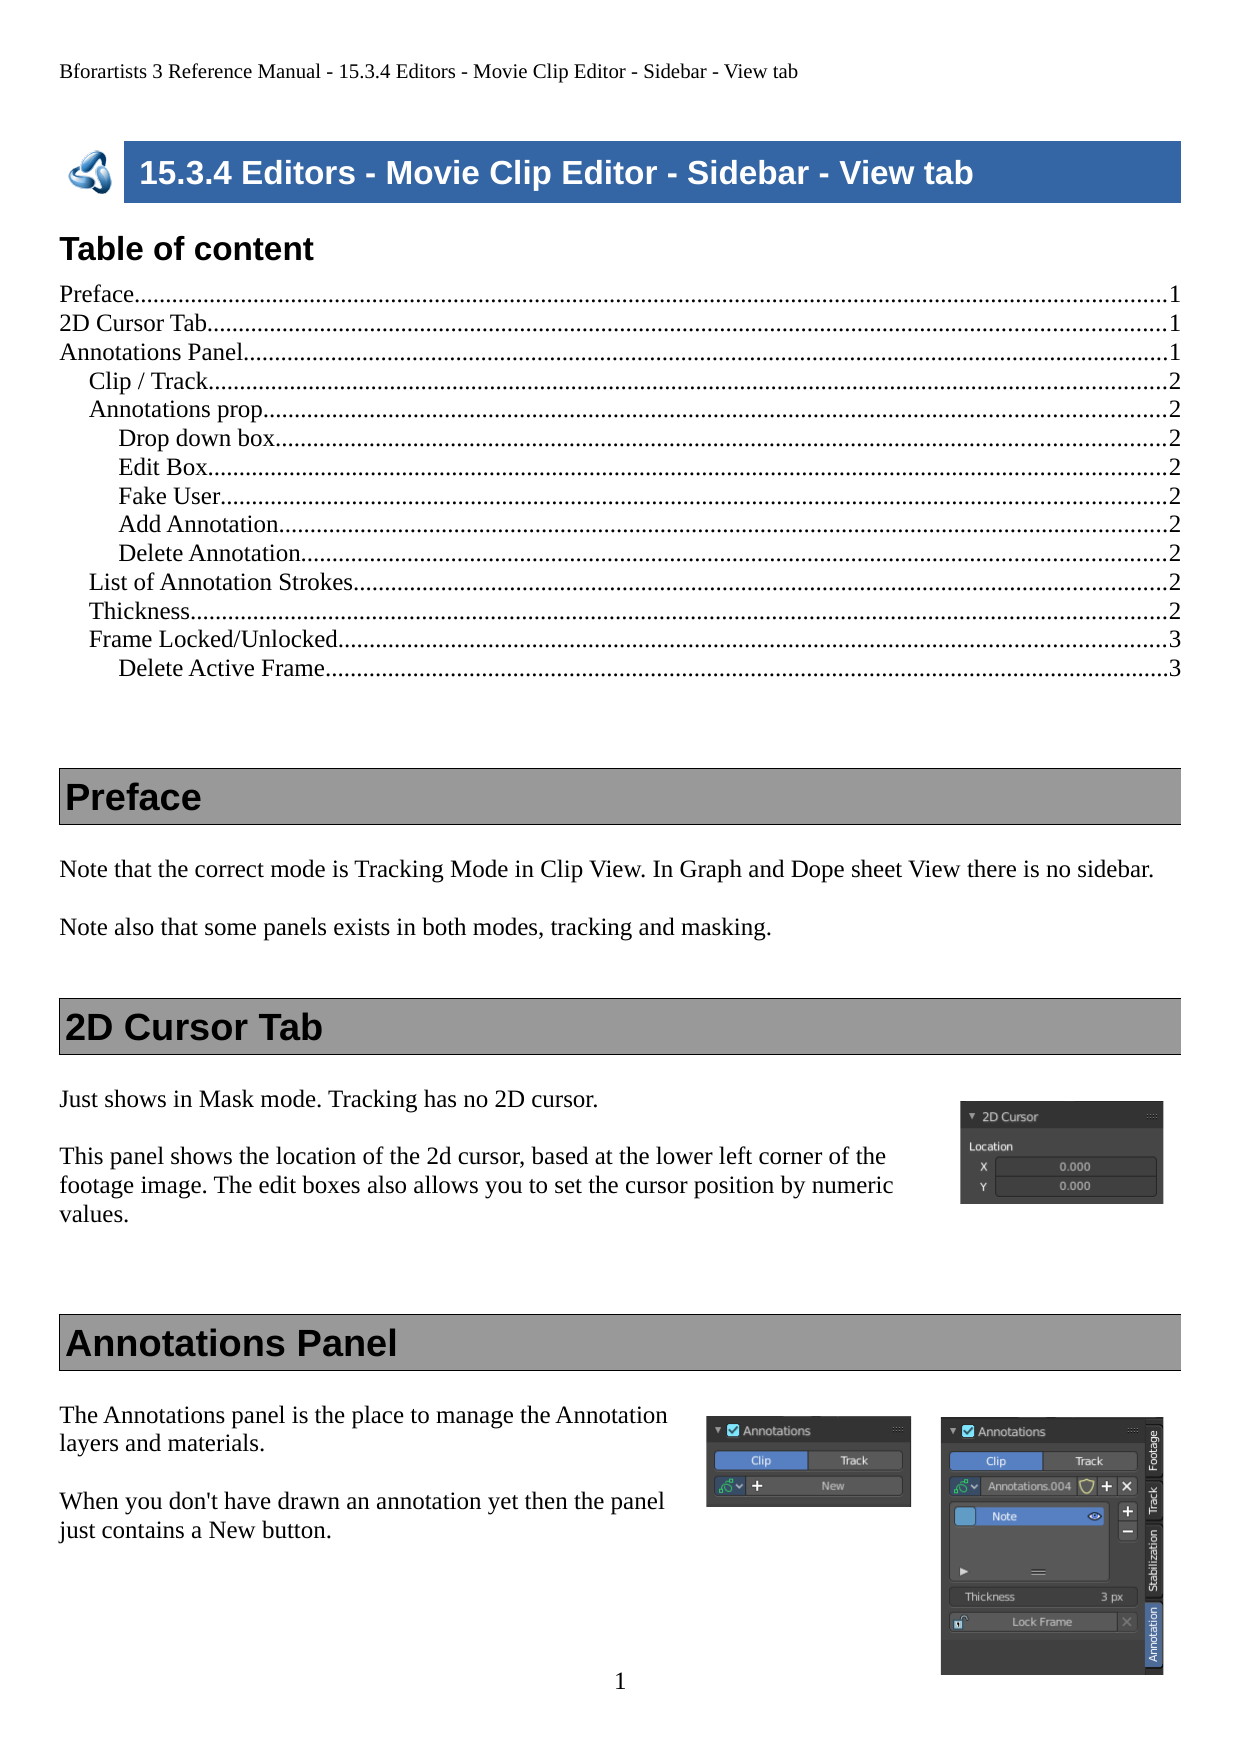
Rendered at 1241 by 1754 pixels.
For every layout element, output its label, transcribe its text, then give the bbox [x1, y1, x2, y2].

text Delete Annotation 2 [118, 538, 1181, 567]
text Add Annotation 2 [118, 509, 1181, 538]
text Note also that some panels exists in both modes, tracking and masking. [59, 912, 1181, 940]
text Frame Locked/Unlocked 3 [88, 624, 1181, 653]
text Preface 1 [59, 279, 1181, 308]
text Drop down box 2 [118, 423, 1181, 452]
text When you don't have drawn an annotation yet then the panel just contains a New button. [59, 1486, 940, 1543]
table_header Annotations Panel [60, 1315, 1181, 1370]
text Clip / Track 2 [88, 366, 1181, 394]
picture [940, 1417, 1164, 1675]
text Just shows in Mask mode. Tracking has no 2D cursor. [59, 1084, 1181, 1113]
picture [960, 1101, 1164, 1204]
text Fake User 2 [118, 481, 1181, 509]
text The Annotations panel is the place to manage the Annotation layers and materials. [59, 1400, 1181, 1457]
text Thickness 2 [88, 596, 1181, 624]
table_header 15.3.4 Editors - Movie Clip Editor - Sidebar - View tab [124, 141, 1181, 203]
text 2D Cursor Tab 1 [59, 308, 1181, 337]
text Note that the correct mode is Tracking Mode in Clip View. In Graph and Dope sheet View there is no sidebar. [59, 854, 1181, 883]
text This panel shows the location of the 2d cursor, based at the lower left corner of the footage image. The edit boxes also allows you to set the cursor position by numeric values. [59, 1141, 1181, 1228]
table_header Preface [60, 769, 1181, 824]
table_header [59, 141, 124, 203]
text Annotations Panel 1 [59, 337, 1181, 366]
text Annotations prop 2 [88, 394, 1181, 423]
picture [65, 147, 114, 197]
text Delete Active Frame 3 [118, 653, 1181, 682]
picture [706, 1416, 912, 1507]
subtitle Table of content [59, 228, 1181, 267]
text Edit Box 2 [118, 452, 1181, 481]
text List of Annotation Strokes 2 [88, 567, 1181, 596]
table_header 2D Cursor Tab [60, 999, 1181, 1054]
